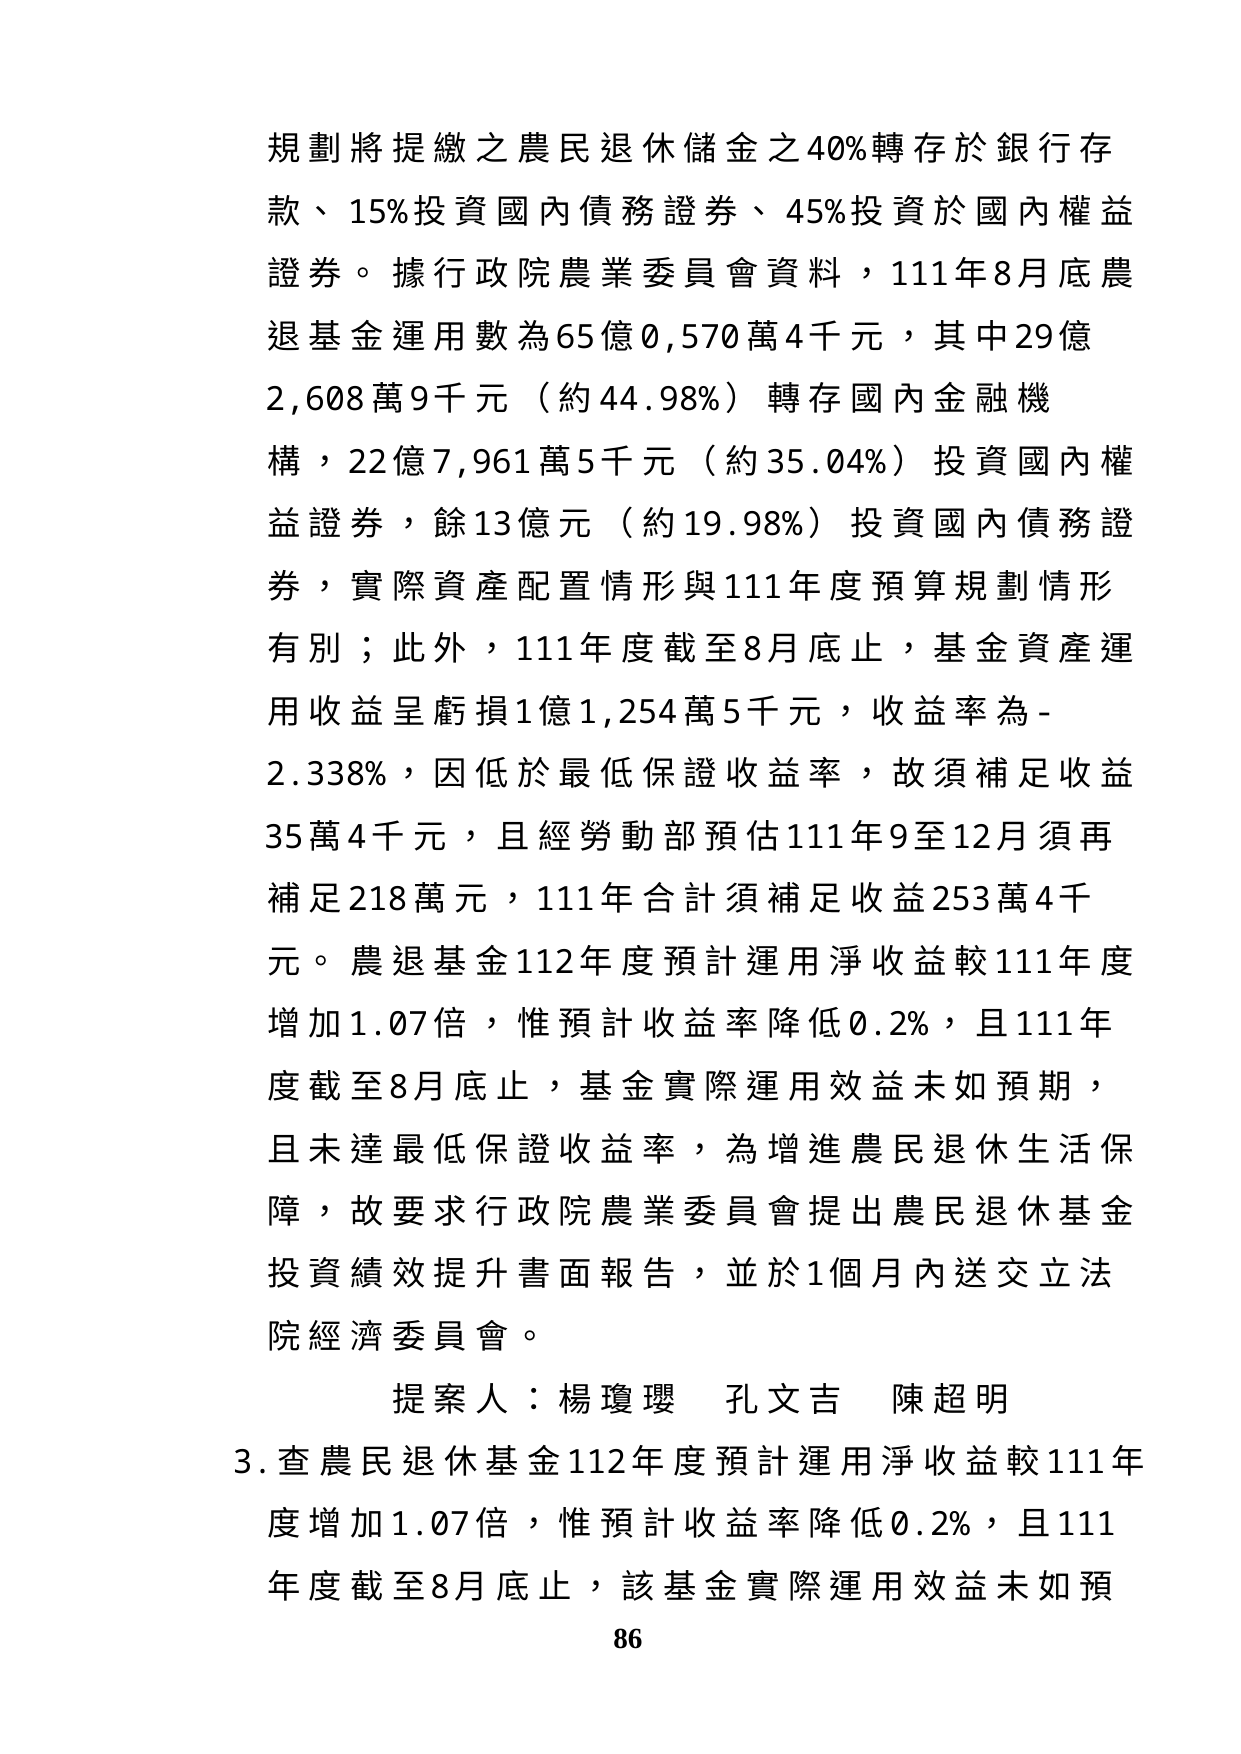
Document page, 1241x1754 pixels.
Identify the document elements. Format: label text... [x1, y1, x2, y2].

text 規劃將提繳之農民退休儲金之40%轉存於銀行存款、15%投資國內債務證券、45%投資於國內權益證券。據行政院農業委員會資料，111年8月底農退基金運用數為65億0,570萬4千元，其中29億2,608萬9千元（約44.98%）轉存國內金融機構，22億7,961萬5千元（約35.04%）投資國內權益證券，餘13億元（約19.98%）投資國內債務證券，實際資產配置情形與111年度預算規劃情形有別；此外，111年度截至8月底止，基金資產運用收益呈虧損1億1,254萬5千元，收益率為-2.338%，因低於最低保證收益率，故須補足收益35萬4千元，且經勞動部預估111年9至12月須再補足218萬元，111年合計須補足收益253萬4千元。農退基金112年度預計運用淨收益較111年度增加1.07倍，惟預計收益率降低0.2%，且111年度截至8月底止，基金實際運用效益未如預期，且未達最低保證收益率，為增進農民退休生活保障，故要求行政院農業委員會提出農民退休基金投資績效提升書面報告，並於1個月內送交立法院經濟委員會。 [224, 105, 1148, 1355]
text 提案人：楊瓊瓔 孔文吉 陳超明 [384, 1355, 1044, 1417]
text 3.查農民退休基金112年度預計運用淨收益較111年度增加1.07倍，惟預計收益率降低0.2%，且111年度截至8月底止，該基金實際運用效益未如預 [224, 1417, 1148, 1605]
